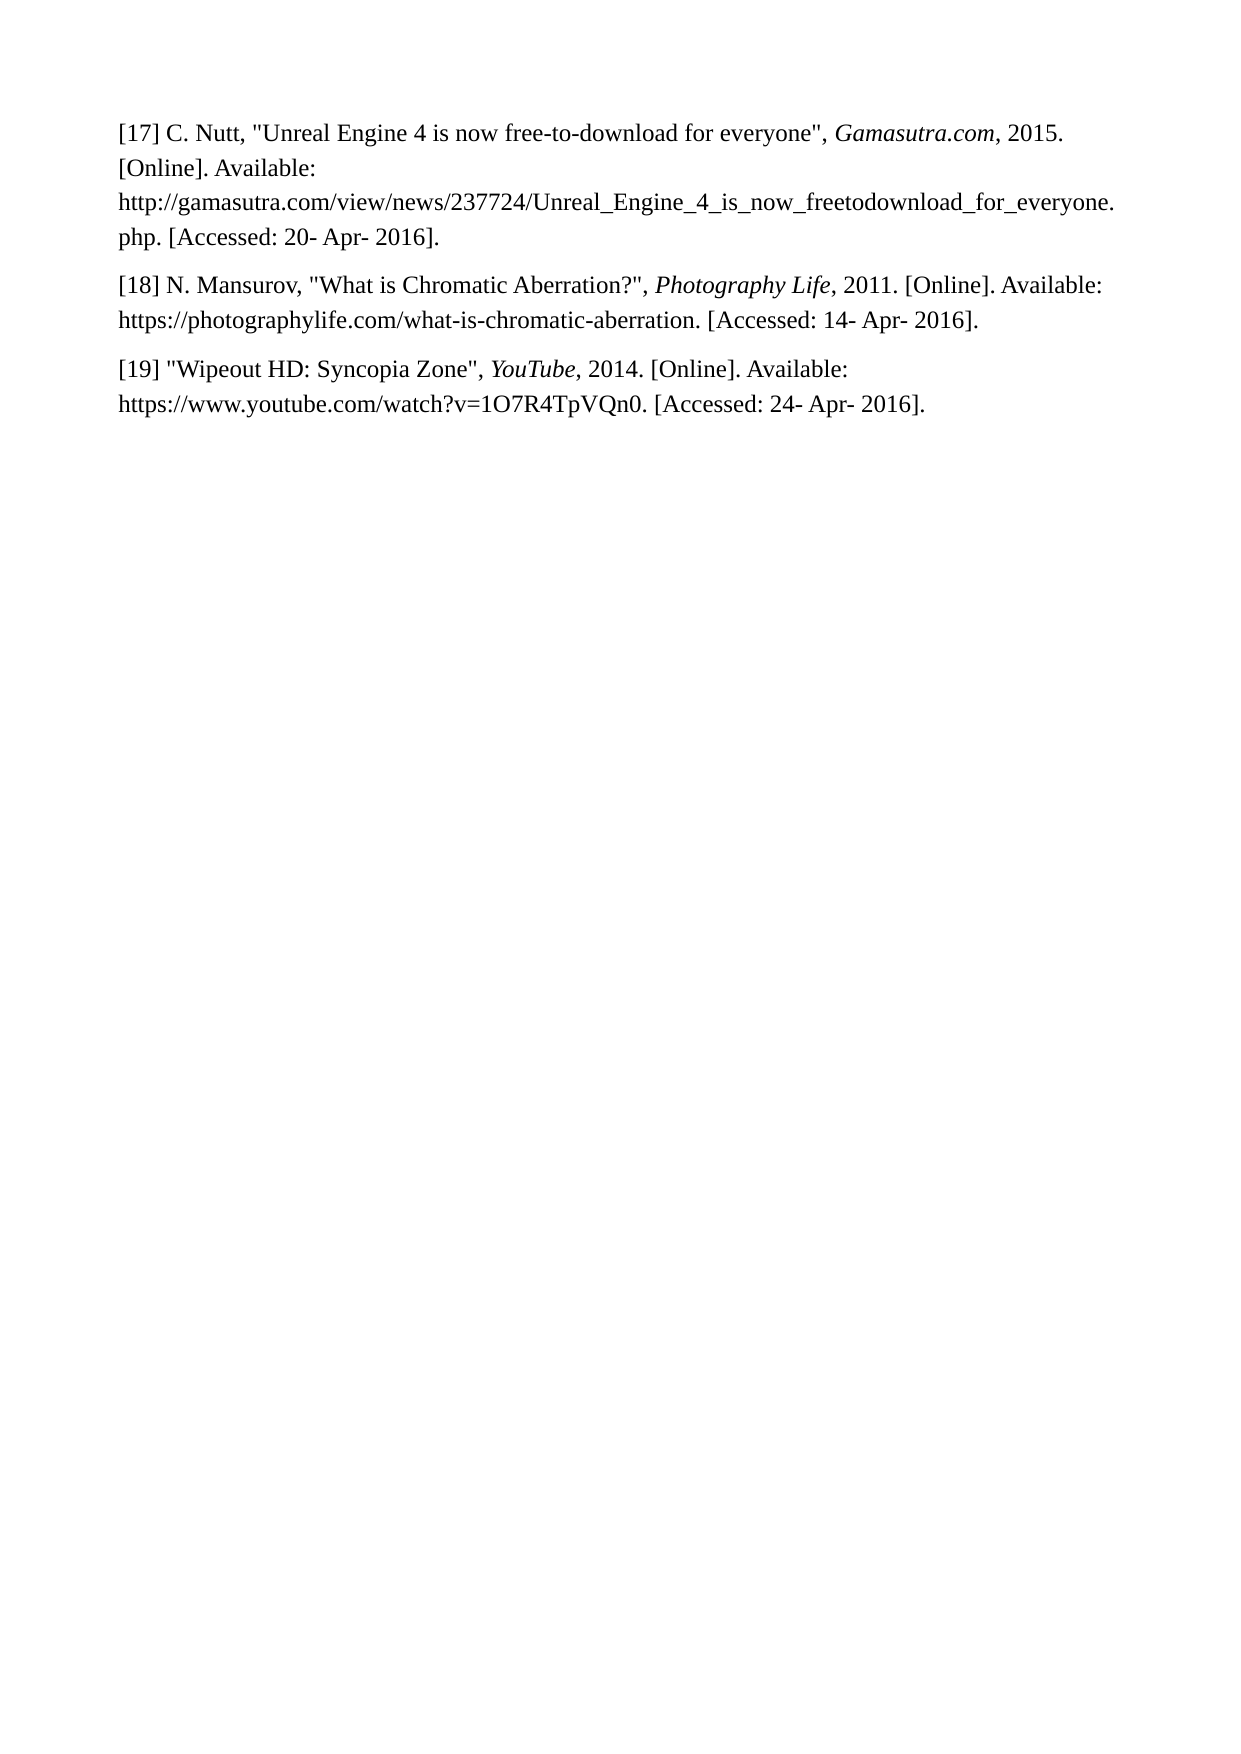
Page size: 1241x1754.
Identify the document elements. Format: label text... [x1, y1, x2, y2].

text [18] N. Mansurov, "What is Chromatic Aberration?", Photography Life, 2011. [Online]. Available: https://photographylife.com/what-is-chromatic-aberration. [Accessed: 14- Apr- 2016]. [118, 271, 1122, 334]
text [19] "Wipeout HD: Syncopia Zone", YouTube, 2014. [Online]. Available: https://www.youtube.com/watch?v=1O7R4TpVQn0. [Accessed: 24- Apr- 2016]. [118, 354, 1122, 417]
text [17] C. Nutt, "Unreal Engine 4 is now free-to-download for everyone", Gamasutra.com, 2015. [Online]. Available: http://gamasutra.com/view/news/237724/Unreal_Engine_4_is_now_freetodownload_for_everyone.php. [Accessed: 20- Apr- 2016]. [118, 118, 1122, 250]
